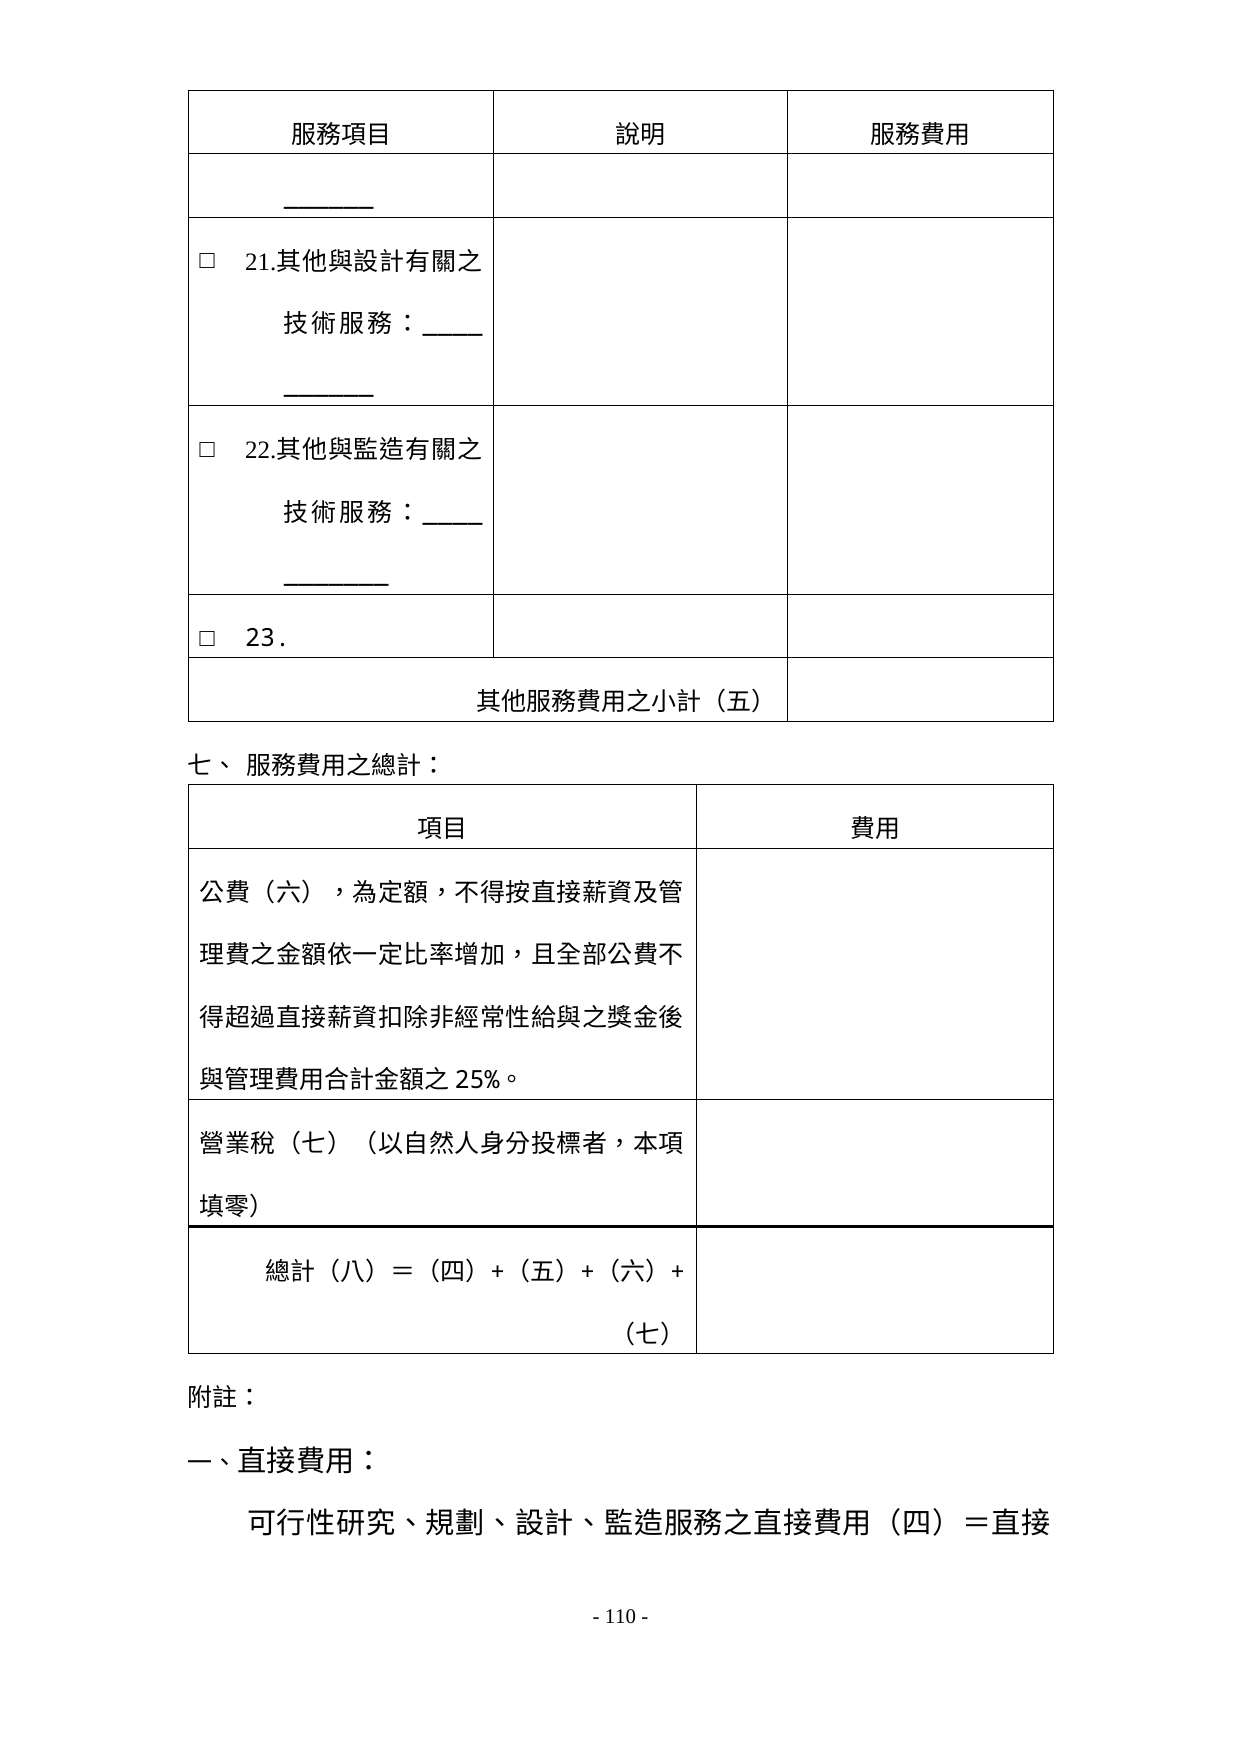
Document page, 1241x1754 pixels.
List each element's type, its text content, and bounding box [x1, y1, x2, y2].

table_cell [697, 1228, 1053, 1353]
table_cell [697, 1100, 1053, 1225]
table_header 項目 [189, 785, 696, 848]
table_cell 其他與監造有關之技術服務：___________ [234, 406, 493, 594]
table_cell [494, 406, 787, 594]
table_cell □ [189, 406, 233, 594]
table_header 服務項目 [189, 91, 493, 153]
table_cell [189, 154, 233, 217]
table_header 服務費用 [788, 91, 1053, 153]
table_cell □ [189, 595, 233, 657]
table_cell 公費（六），為定額，不得按直接薪資及管理費之金額依一定比率增加，且全部公費不得超過直接薪資扣除非經常性給與之獎金後與管理費用合計金額之25%。 [189, 849, 696, 1099]
table_header 說明 [494, 91, 787, 153]
table_cell [788, 595, 1053, 657]
table_cell 營業稅（七）（以自然人身分投標者，本項填零） [189, 1100, 696, 1225]
table_header 費用 [697, 785, 1053, 848]
table_cell [788, 406, 1053, 594]
text 一、直接費用： [187, 1417, 1053, 1479]
table_cell [234, 595, 493, 657]
table_cell [494, 218, 787, 405]
table_cell [788, 154, 1053, 217]
table_cell [788, 218, 1053, 405]
table_cell [494, 595, 787, 657]
table_cell [788, 658, 1053, 721]
table_cell [697, 849, 1053, 1099]
table_cell □ [189, 218, 233, 405]
table_cell 總計（八）＝（四）+（五）+（六）+（七） [189, 1228, 696, 1353]
table_cell [494, 154, 787, 217]
table_cell 其他服務費用之小計（五） [189, 658, 787, 721]
table_cell ______ [234, 154, 493, 217]
list 服務費用之總計： [187, 722, 1053, 784]
text 可行性研究、規劃、設計、監造服務之直接費用（四）＝直接 [246, 1479, 1053, 1542]
text 附註： [187, 1354, 1053, 1417]
table_cell 其他與設計有關之技術服務：__________ [234, 218, 493, 405]
